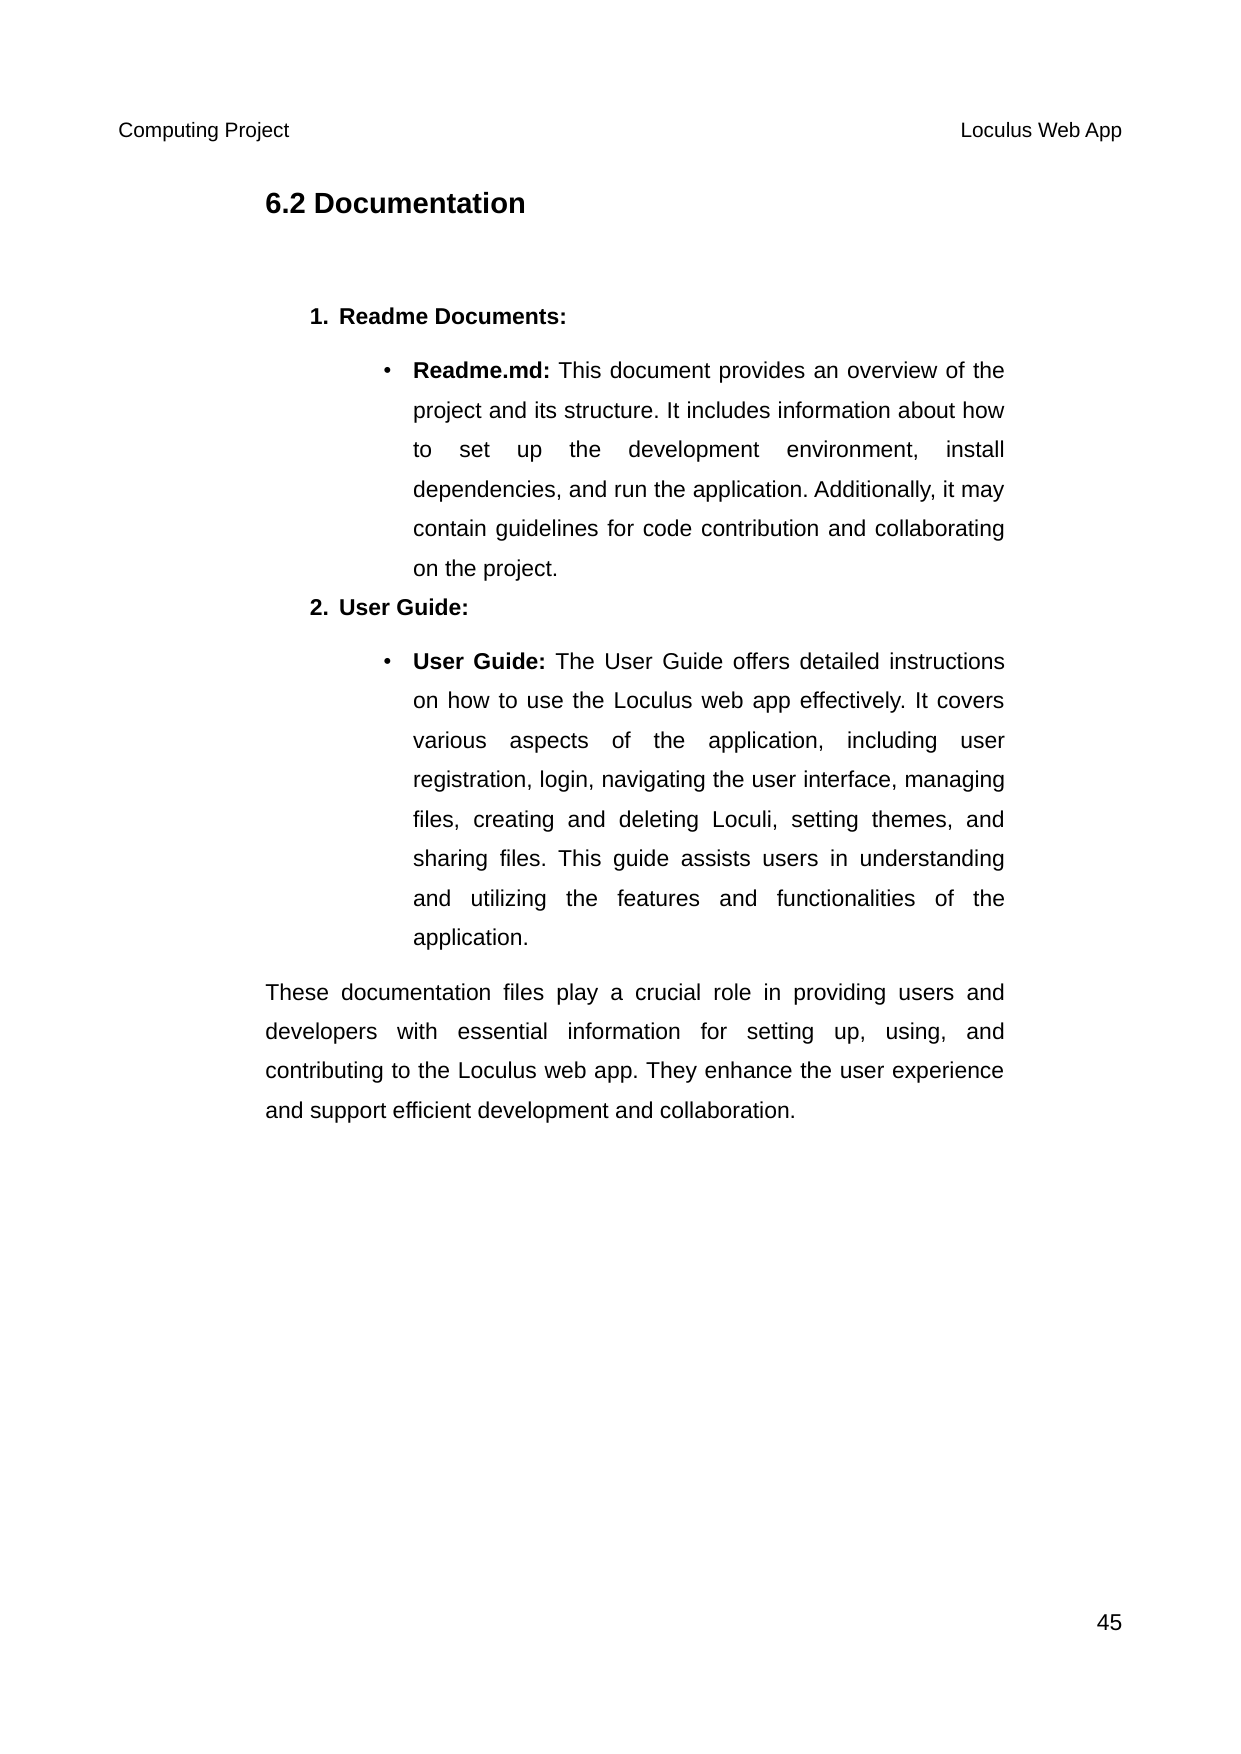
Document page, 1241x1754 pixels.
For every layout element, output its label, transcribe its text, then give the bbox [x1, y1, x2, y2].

text These documentation files play a crucial role in providing users and developers with essential information for setting up, using, and contributing to the Loculus web app. They enhance the user experience and support efficient development and collaboration. [265, 978, 1005, 1123]
list User Guide: The User Guide offers detailed instructions on how to use the Loculus web app effectively. It covers various aspects of the application, including user registration, login, navigating the user interface, managing files, creating and deleting Loculi, setting themes, and sharing files. This guide assists users in understanding and utilizing the features and functionalities of the application. [383, 648, 1005, 951]
subtitle 6.2 Documentation [265, 186, 1005, 220]
list Readme Documents: [309, 303, 1005, 329]
list Readme.md: This document provides an overview of the project and its structure. It includes information about how to set up the development environment, install dependencies, and run the application. Additionally, it may contain guidelines for code contribution and collaborating on the project. [383, 357, 1005, 581]
list User Guide: [309, 594, 1005, 620]
